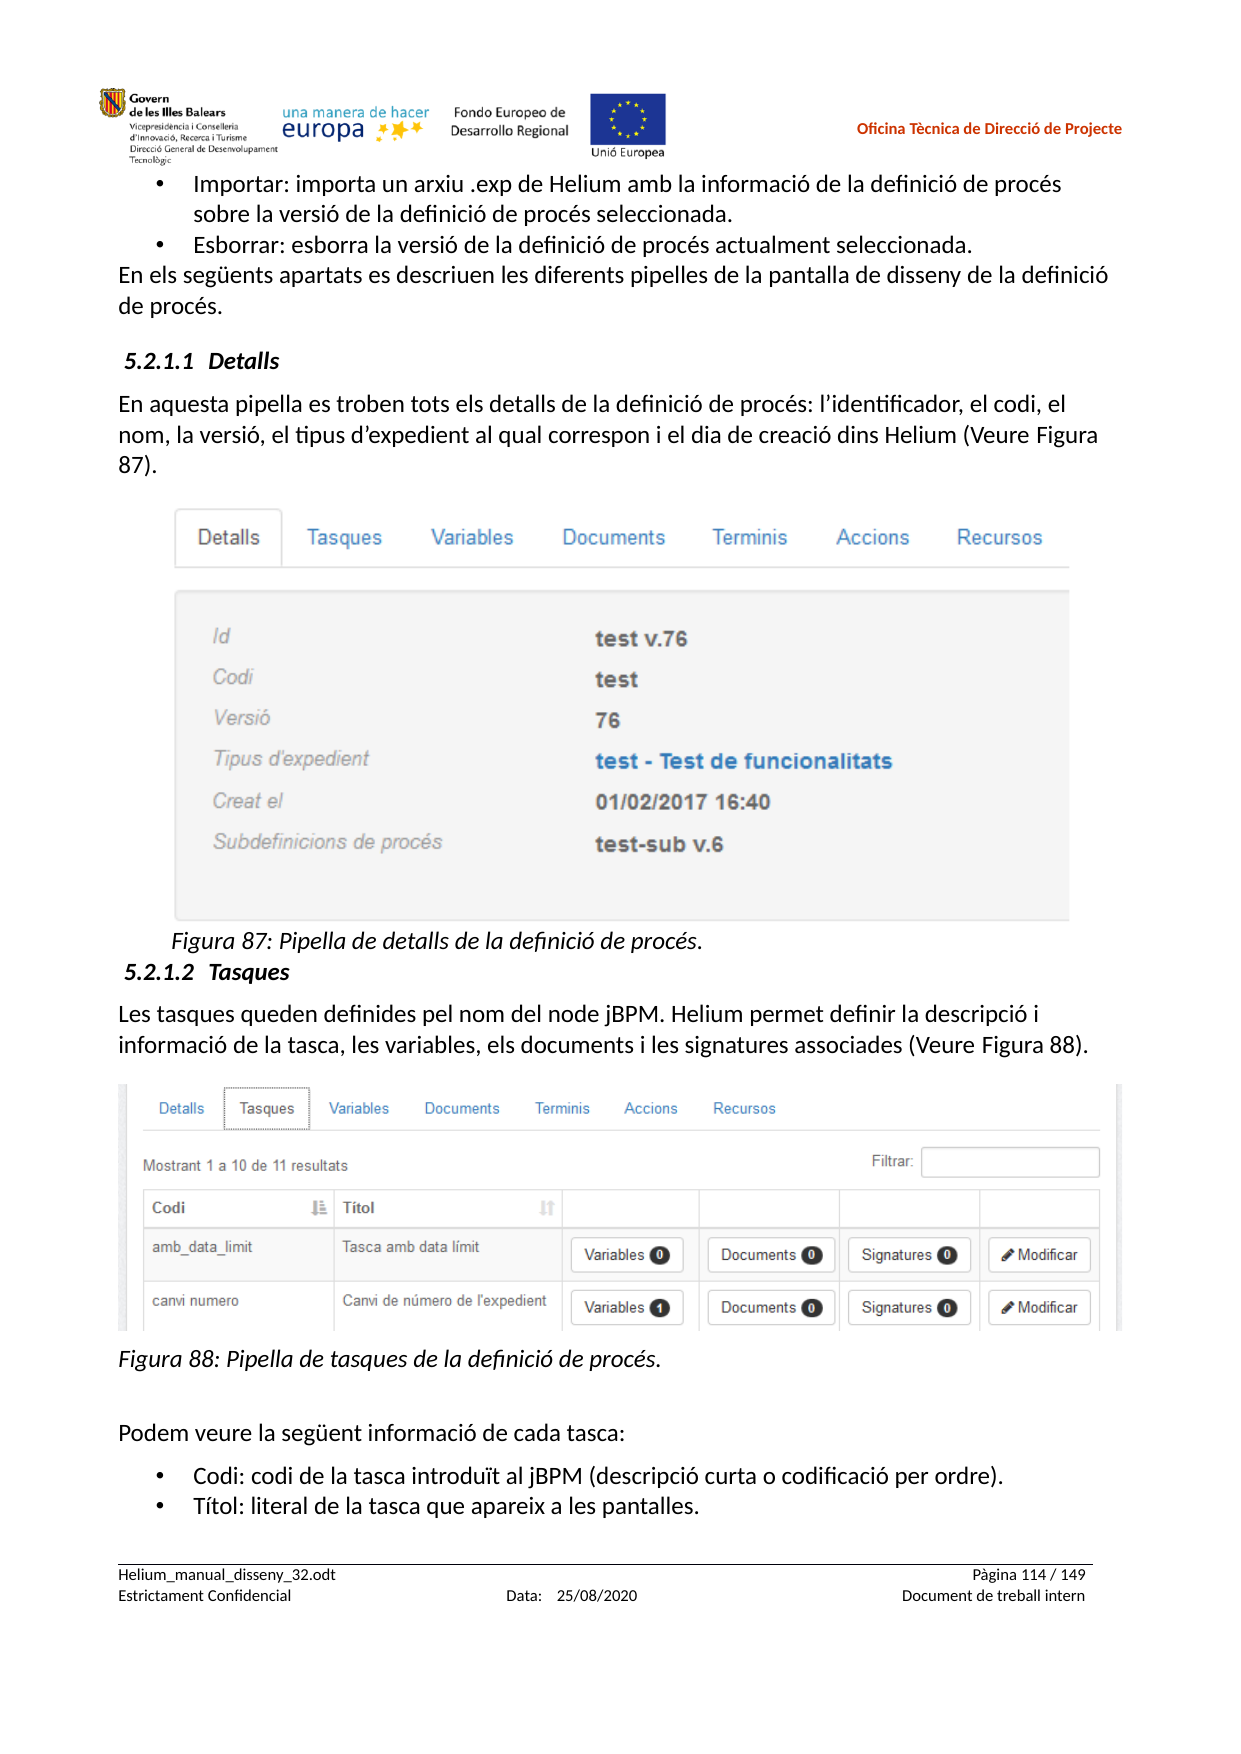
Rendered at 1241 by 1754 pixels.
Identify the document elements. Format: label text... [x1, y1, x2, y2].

list Codi: codi de la tasca introduït al jBPM (descripció curta o codificació per ordre). [156, 1460, 1122, 1490]
list Títol: literal de la tasca que apareix a les pantalles. [156, 1490, 1122, 1521]
subtitle [171, 492, 1069, 505]
picture [118, 1084, 1123, 1331]
subtitle Tasques [118, 926, 1122, 986]
subtitle Detalls [118, 346, 1122, 376]
text En aquesta pipella es troben tots els detalls de la definició de procés: l’identificador, el codi, el nom, la versió, el tipus d’expedient al qual correspon i el dia de creació dins Helium (Veure Figura 87). [118, 388, 1122, 480]
text Figura 87: Pipella de detalls de la definició de procés. [171, 926, 1069, 956]
picture [99, 87, 668, 166]
text Figura 88: Pipella de tasques de la definició de procés. [118, 1331, 1122, 1374]
list Esborrar: esborra la versió de la definició de procés actualment seleccionada. [156, 229, 1122, 259]
picture [171, 505, 1070, 926]
text En els següents apartats es descriuen les diferents pipelles de la pantalla de disseny de la definició de procés. [118, 259, 1122, 321]
text Les tasques queden definides pel nom del node jBPM. Helium permet definir la descripció i informació de la tasca, les variables, els documents i les signatures associades (Veure Figura 88). [118, 998, 1122, 1059]
list Importar: importa un arxiu .exp de Helium amb la informació de la definició de procés sobre la versió de la definició de procés seleccionada. [156, 168, 1122, 229]
text Podem veure la següent informació de cada tasca: [118, 1417, 1122, 1447]
